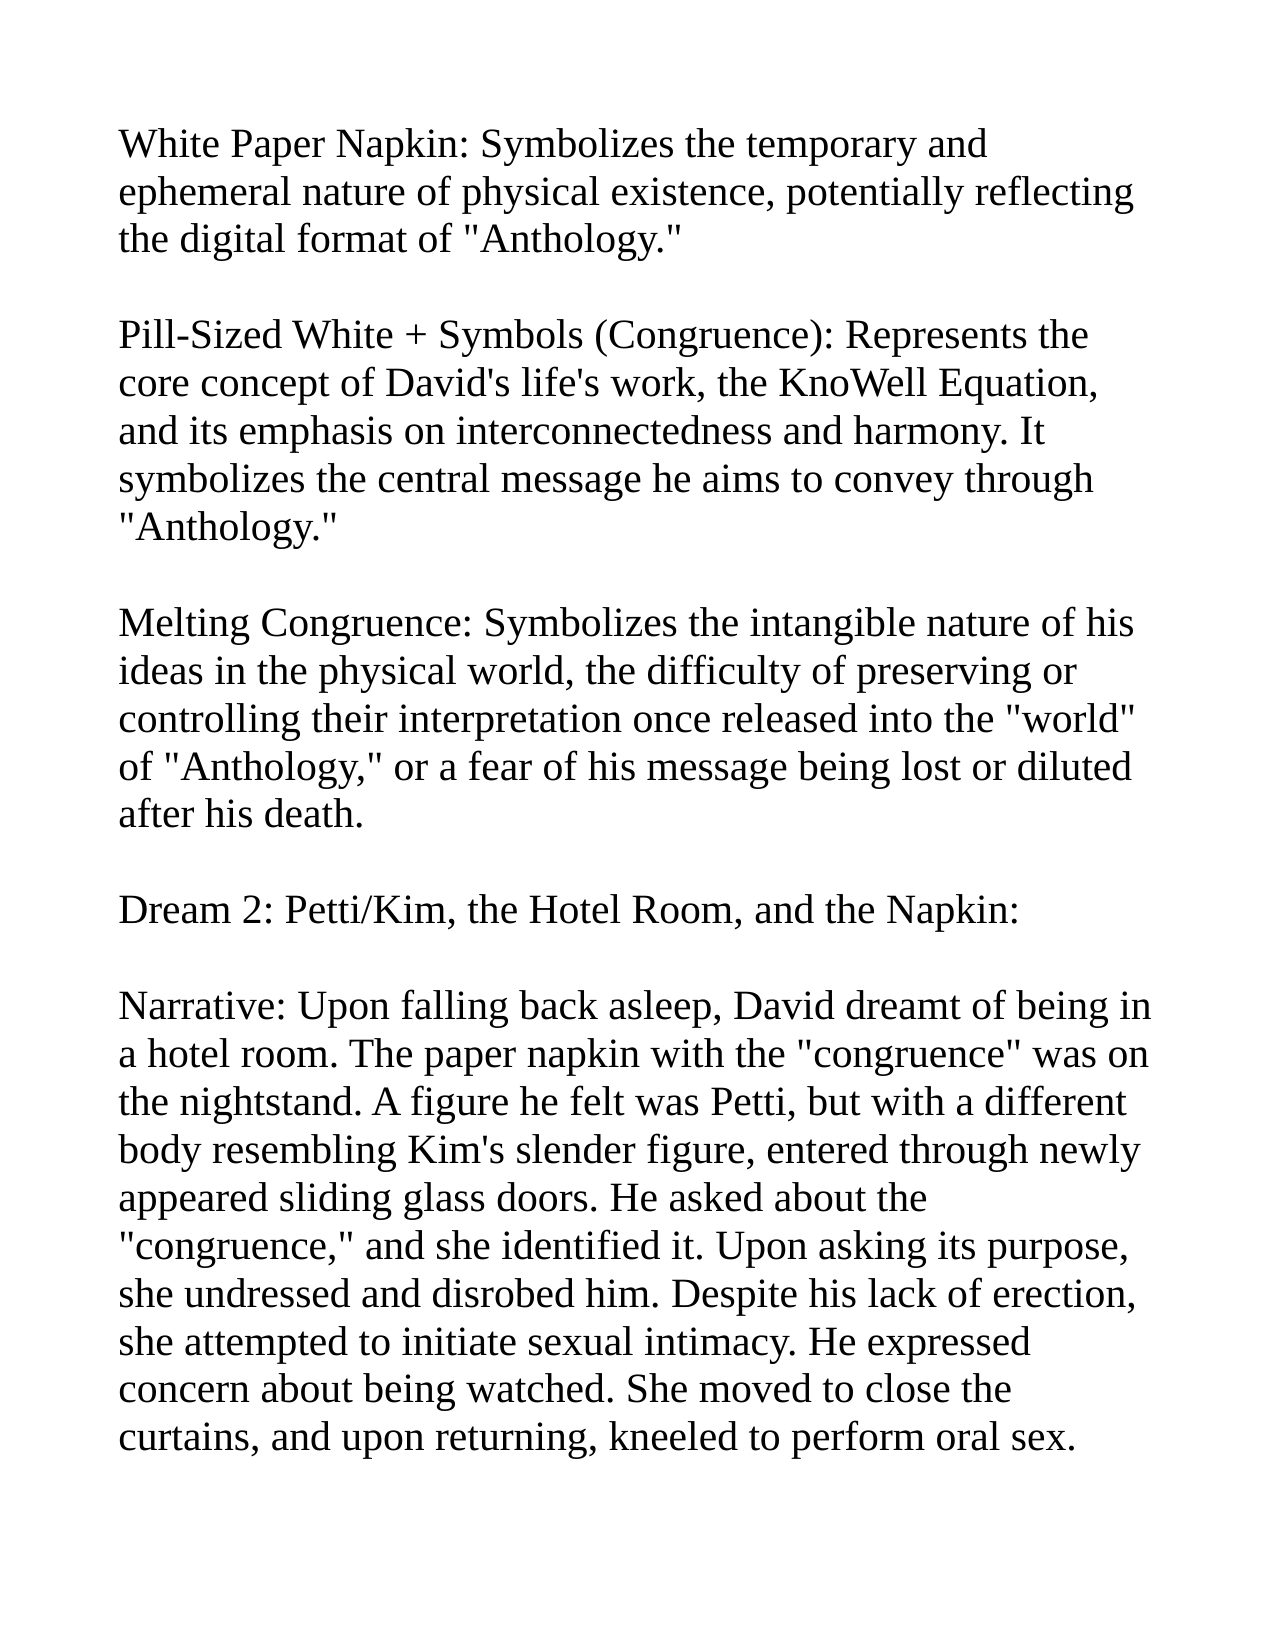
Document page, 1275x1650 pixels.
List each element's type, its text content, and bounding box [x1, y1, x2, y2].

text Dream 2: Petti/Kim, the Hotel Room, and the Napkin: [118, 885, 1157, 933]
text White Paper Napkin: Symbolizes the temporary and ephemeral nature of physical existence, potentially reflecting the digital format of "Anthology." [118, 118, 1157, 262]
text Pill-Sized White + Symbols (Congruence): Represents the core concept of David's life's work, the KnoWell Equation, and its emphasis on interconnectedness and harmony. It symbolizes the central message he aims to convey through "Anthology." [118, 310, 1157, 549]
text Narrative: Upon falling back asleep, David dreamt of being in a hotel room. The paper napkin with the "congruence" was on the nightstand. A figure he felt was Petti, but with a different body resembling Kim's slender figure, entered through newly appeared sliding glass doors. He asked about the "congruence," and she identified it. Upon asking its purpose, she undressed and disrobed him. Despite his lack of erection, she attempted to initiate sexual intimacy. He expressed concern about being watched. She moved to close the curtains, and upon returning, kneeled to perform oral sex. [118, 981, 1157, 1460]
text Melting Congruence: Symbolizes the intangible nature of his ideas in the physical world, the difficulty of preserving or controlling their interpretation once released into the "world" of "Anthology," or a fear of his message being lost or diluted after his death. [118, 597, 1157, 837]
